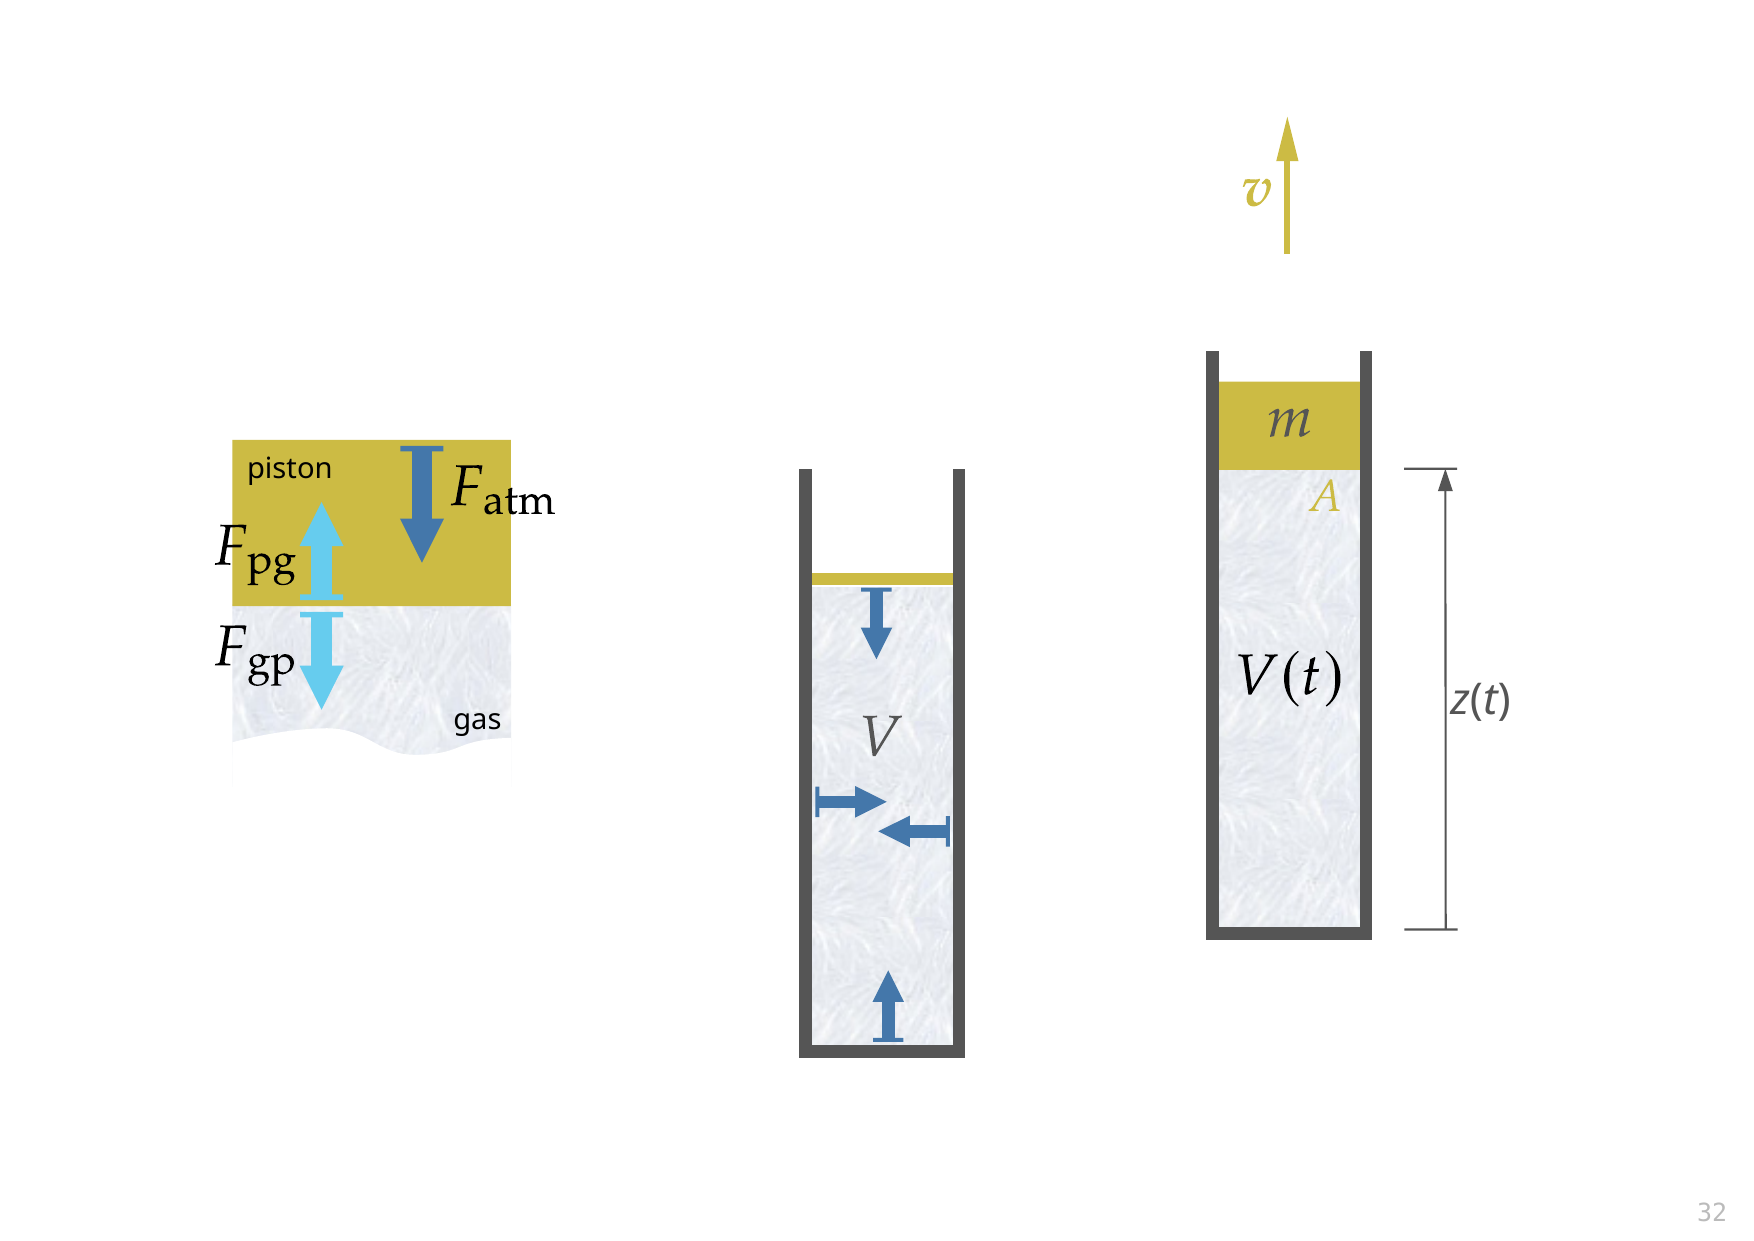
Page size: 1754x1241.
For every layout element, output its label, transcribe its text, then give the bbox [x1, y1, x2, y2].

text_box [1219, 381, 1360, 927]
text_box [1242, 178, 1272, 207]
text_box [812, 587, 953, 1045]
text_box z(t) [1447, 660, 1529, 726]
text_box [214, 439, 555, 793]
text_box z(t) [1435, 660, 1444, 726]
text_box piston [232, 439, 344, 484]
text_box gas [438, 690, 512, 735]
